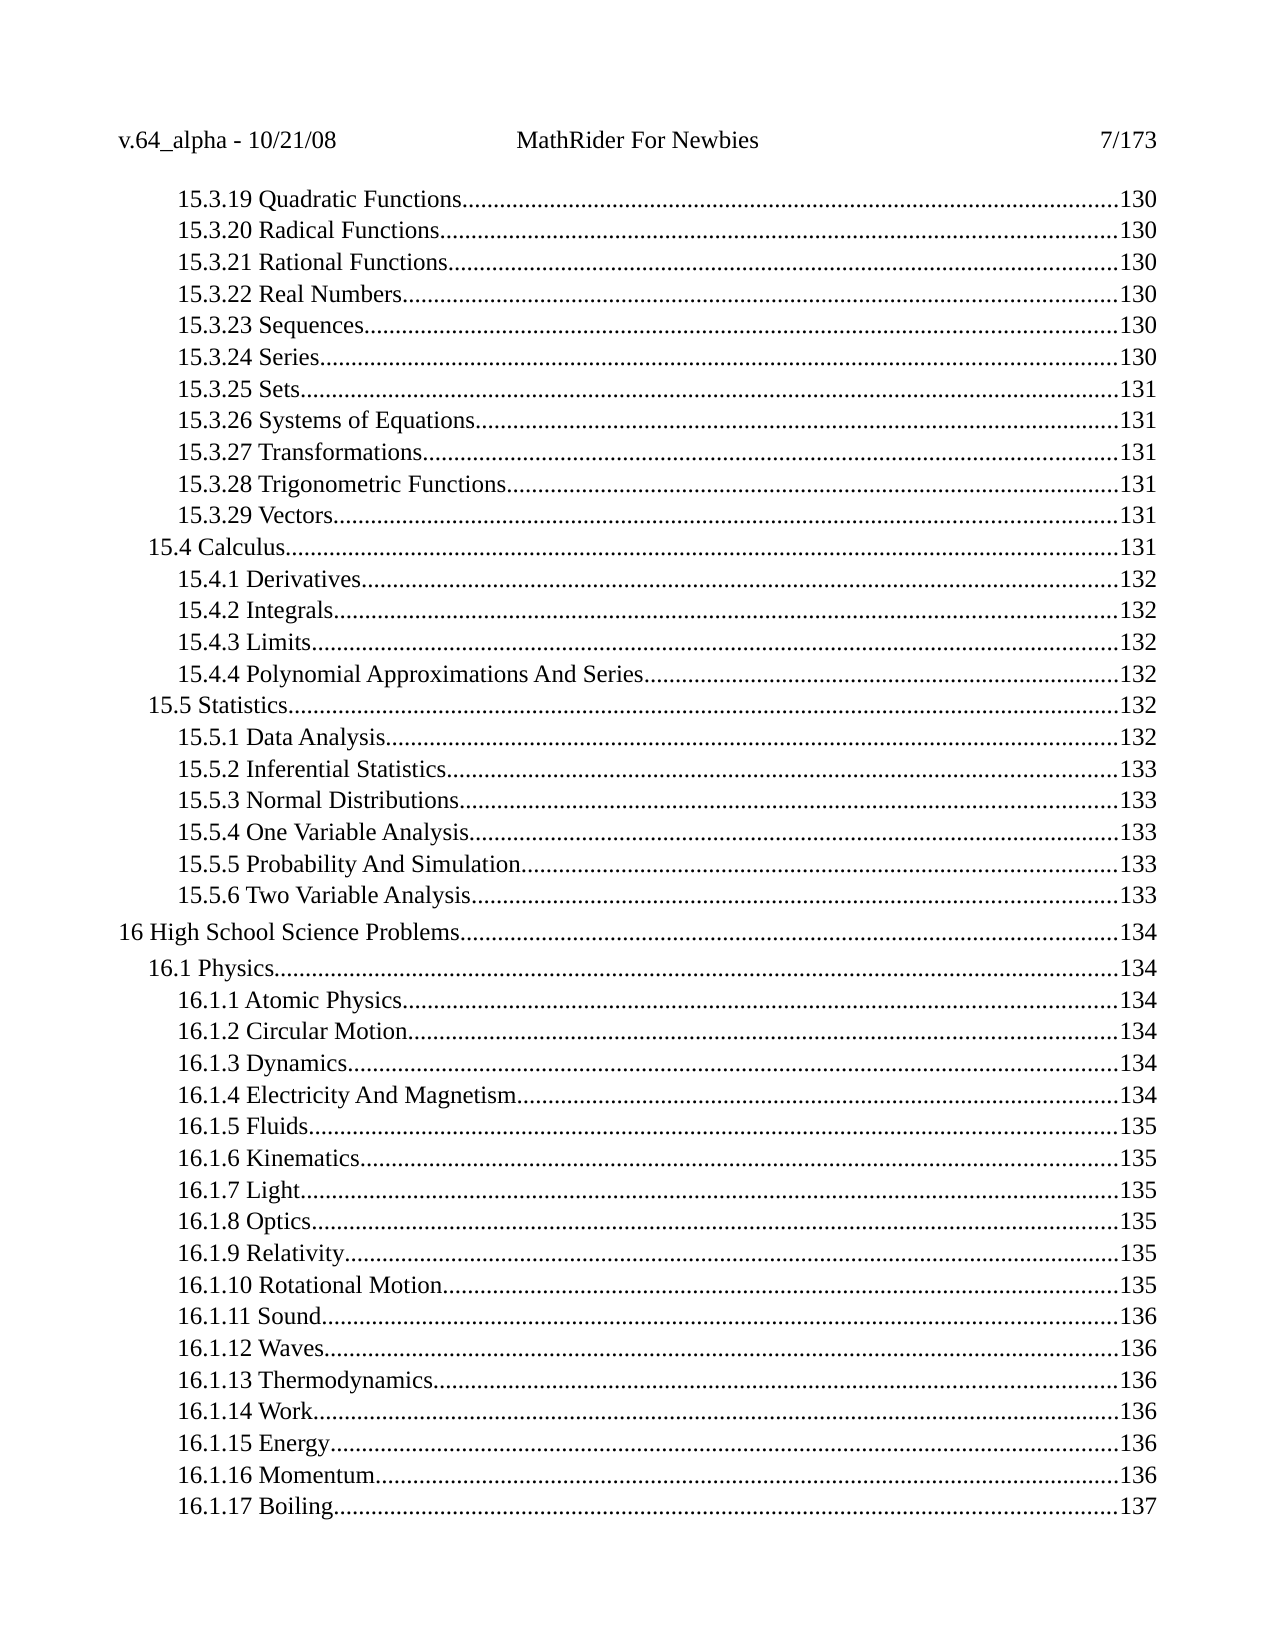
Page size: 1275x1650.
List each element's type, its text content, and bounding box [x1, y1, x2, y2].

text 15.3.20 Radical Functions 130 [177, 216, 1157, 244]
text 16.1.6 Kinematics 135 [177, 1143, 1157, 1172]
text 15.3.23 Sequences 130 [177, 311, 1157, 339]
text 15.5.2 Inferential Statistics 133 [177, 754, 1157, 783]
text 16.1.7 Light 135 [177, 1175, 1157, 1203]
text 15.3.27 Transformations 131 [177, 437, 1157, 466]
text 15.3.22 Real Numbers 130 [177, 279, 1157, 308]
text 16.1.16 Momentum 136 [177, 1460, 1157, 1488]
text 16.1.4 Electricity And Magnetism 134 [177, 1080, 1157, 1108]
text 16.1.14 Work 136 [177, 1396, 1157, 1425]
text 16.1.17 Boiling 137 [177, 1491, 1157, 1520]
text 15.4 Calculus 131 [148, 532, 1157, 561]
text 16.1.5 Fluids 135 [177, 1111, 1157, 1140]
text 15.5.4 One Variable Analysis 133 [177, 817, 1157, 846]
text 15.3.24 Series 130 [177, 342, 1157, 371]
text 16.1.9 Relativity 135 [177, 1238, 1157, 1267]
text 15.3.28 Trigonometric Functions 131 [177, 469, 1157, 498]
text 15.4.1 Derivatives 132 [177, 564, 1157, 593]
text 15.3.21 Rational Functions 130 [177, 247, 1157, 276]
text 16.1.3 Dynamics 134 [177, 1048, 1157, 1077]
text 15.5.1 Data Analysis 132 [177, 722, 1157, 751]
text 15.3.29 Vectors 131 [177, 501, 1157, 529]
text 16.1.10 Rotational Motion 135 [177, 1270, 1157, 1298]
text 15.4.2 Integrals 132 [177, 596, 1157, 624]
text 15.5.6 Two Variable Analysis 133 [177, 881, 1157, 909]
text 16.1 Physics 134 [148, 953, 1157, 982]
text 16.1.15 Energy 136 [177, 1428, 1157, 1457]
text 16 High School Science Problems 134 [118, 917, 1157, 946]
text 15.5.3 Normal Distributions 133 [177, 786, 1157, 814]
text 15.3.26 Systems of Equations 131 [177, 406, 1157, 434]
text 16.1.13 Thermodynamics 136 [177, 1365, 1157, 1393]
text 16.1.12 Waves 136 [177, 1333, 1157, 1362]
text 16.1.8 Optics 135 [177, 1206, 1157, 1235]
text 15.4.3 Limits 132 [177, 627, 1157, 656]
text 15.3.25 Sets 131 [177, 374, 1157, 403]
text 16.1.2 Circular Motion 134 [177, 1016, 1157, 1045]
text 15.5.5 Probability And Simulation 133 [177, 849, 1157, 878]
text 15.5 Statistics 132 [148, 691, 1157, 719]
text 16.1.1 Atomic Physics 134 [177, 985, 1157, 1013]
text 16.1.11 Sound 136 [177, 1301, 1157, 1330]
text 15.3.19 Quadratic Functions 130 [177, 184, 1157, 213]
text 15.4.4 Polynomial Approximations And Series 132 [177, 659, 1157, 688]
